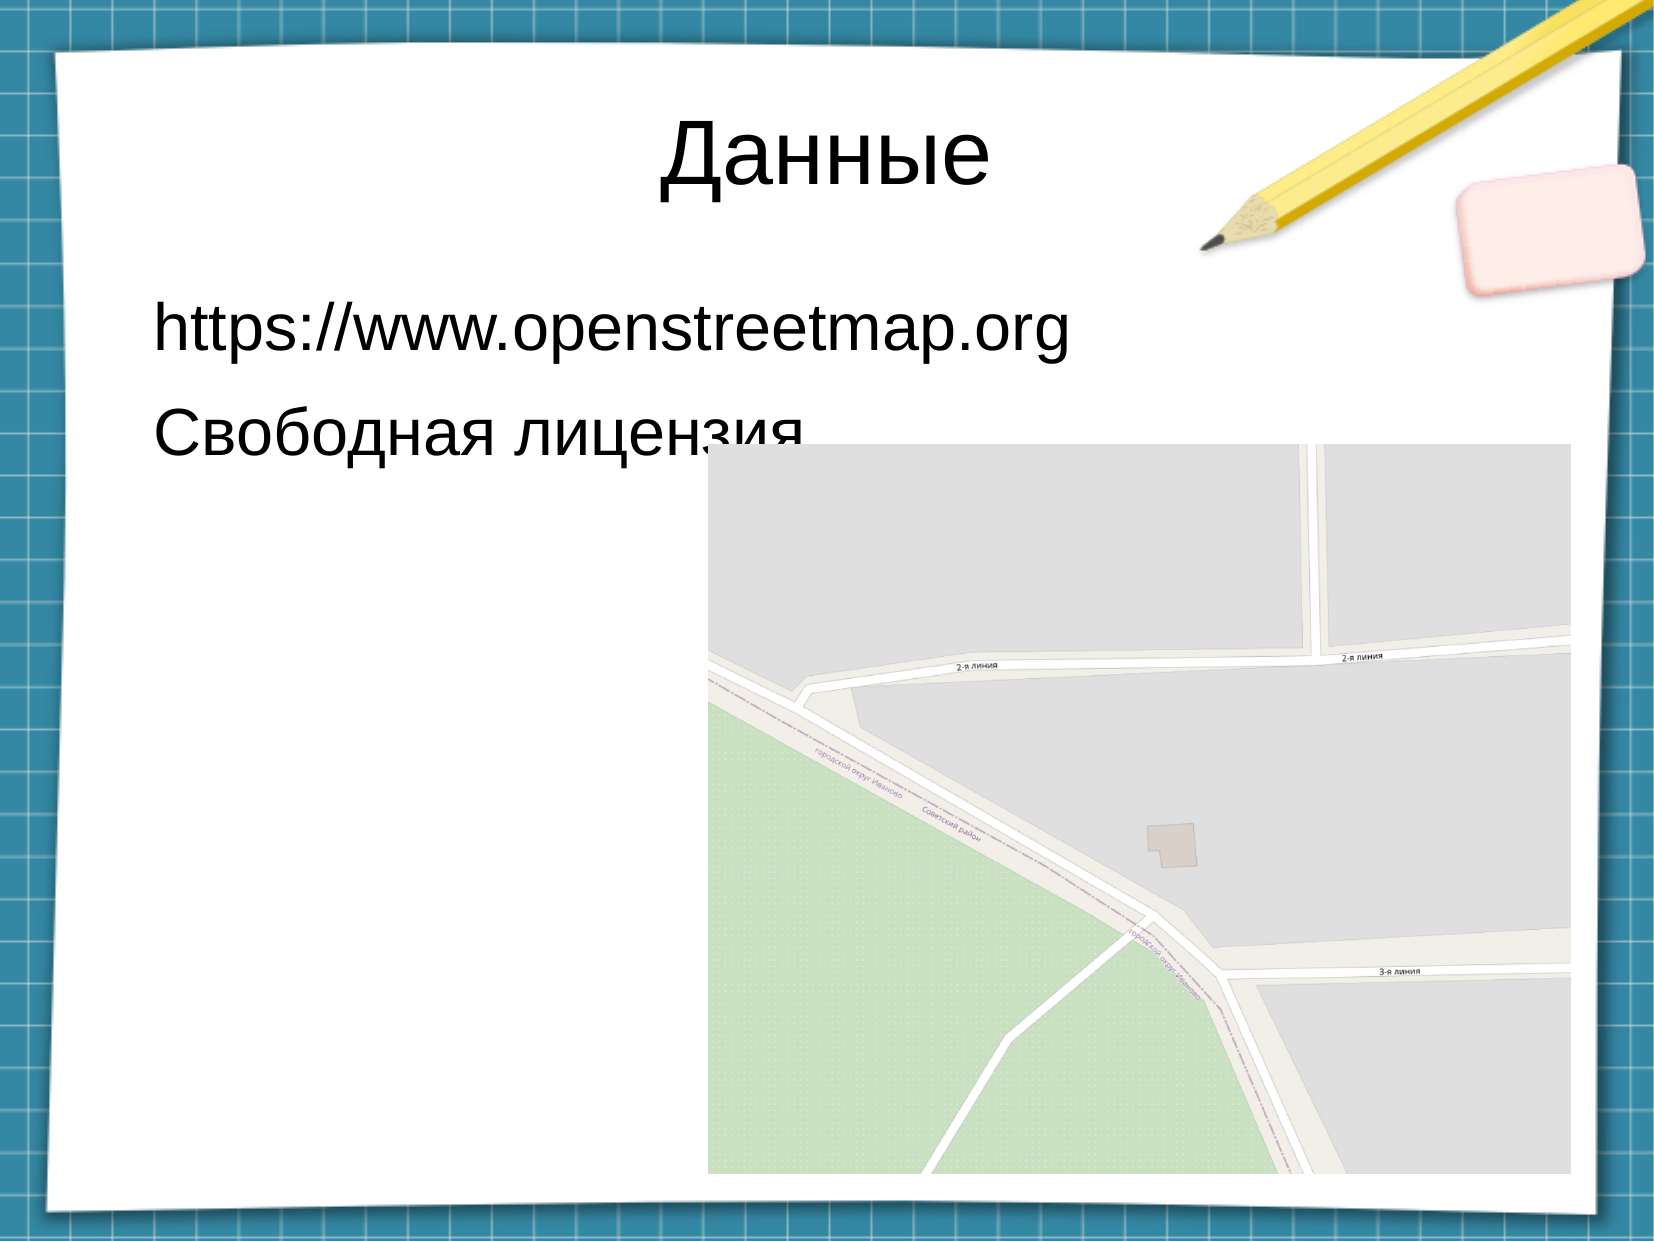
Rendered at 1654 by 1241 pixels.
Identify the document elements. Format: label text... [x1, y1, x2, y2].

picture [0, 0, 1654, 1241]
title Данные [82, 49, 1571, 257]
list https://www.openstreetmap.org Свободная лицензия [82, 290, 1571, 1010]
